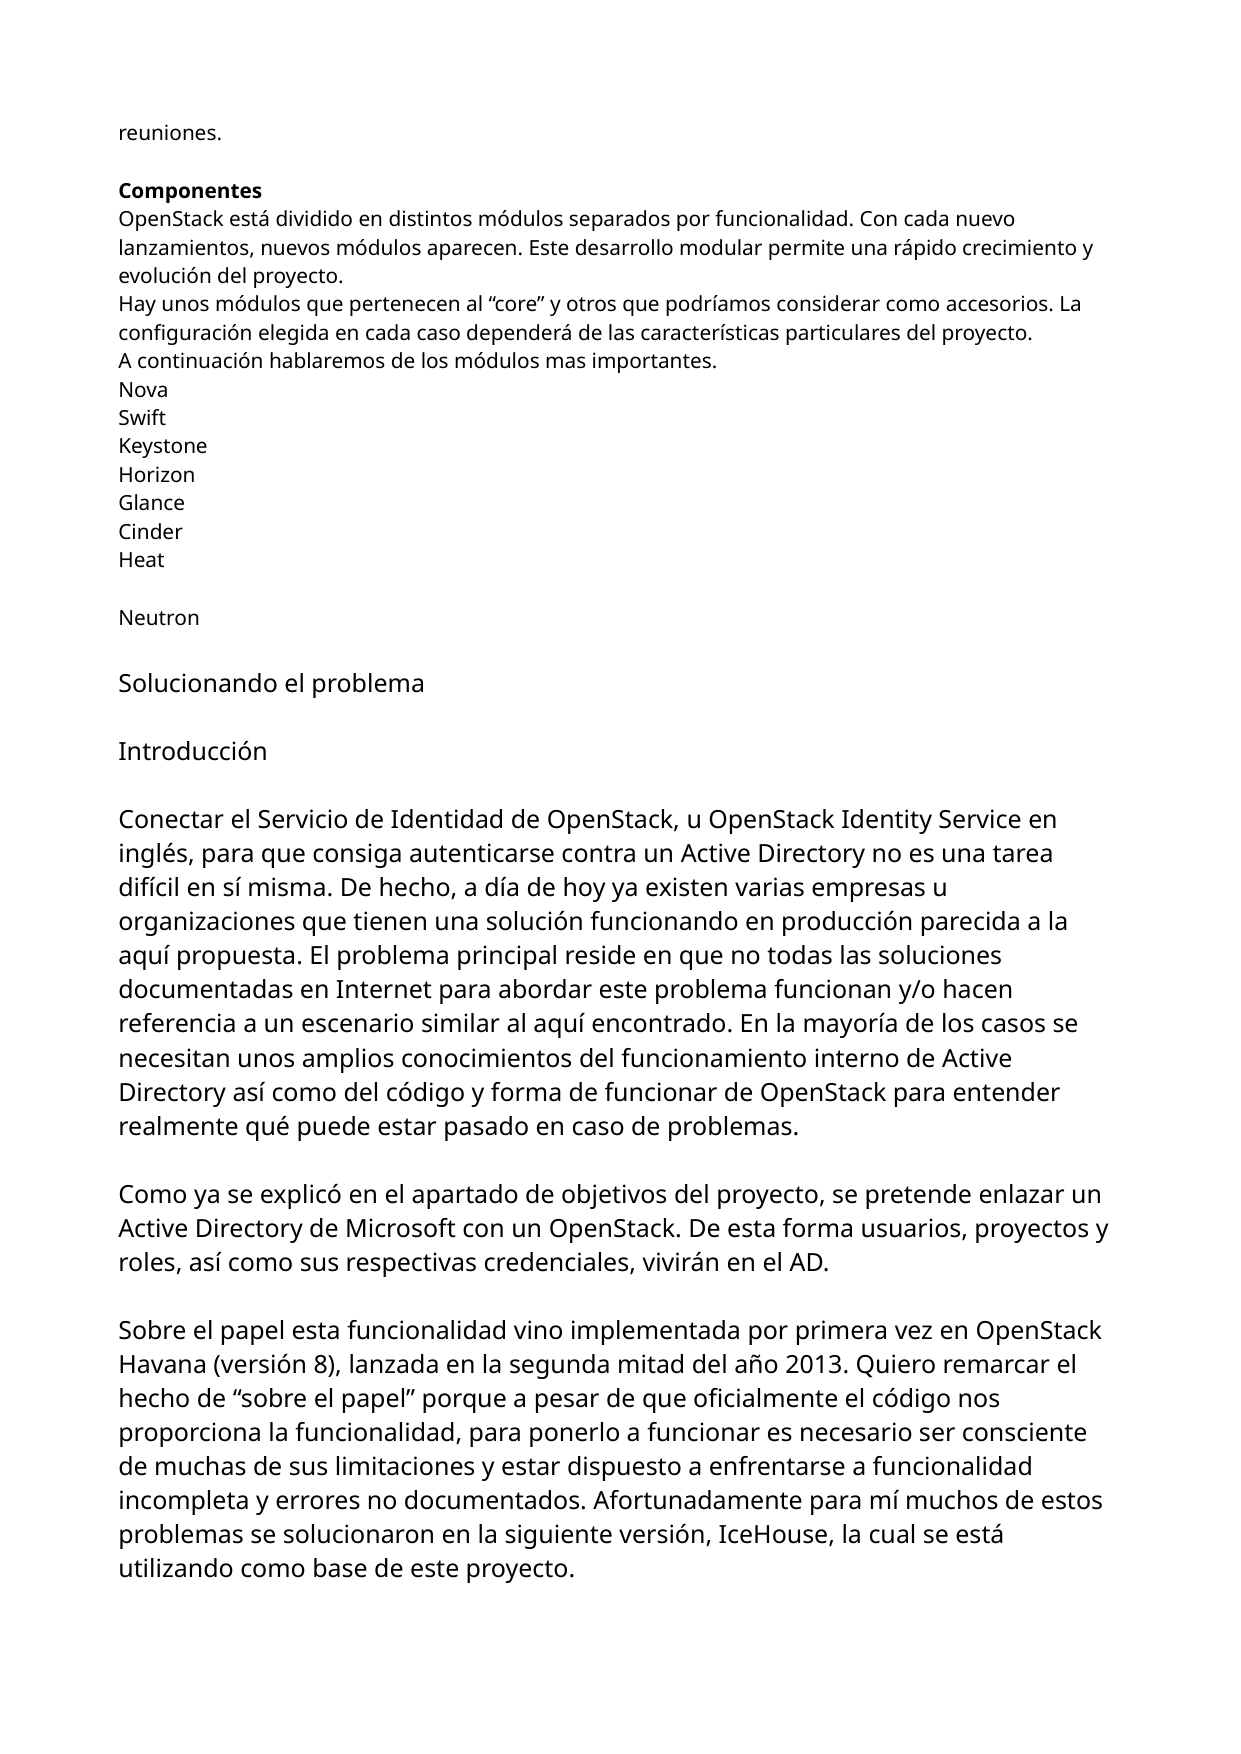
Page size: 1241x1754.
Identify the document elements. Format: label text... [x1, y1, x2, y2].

text Componentes [118, 176, 1122, 204]
text reuniones. [118, 118, 1122, 147]
text Heat [118, 545, 1122, 574]
text Neutron [118, 603, 1122, 631]
text Introducción [118, 734, 1122, 768]
text Como ya se explicó en el apartado de objetivos del proyecto, se pretende enlazar un Active Directory de Microsoft con un OpenStack. De esta forma usuarios, proyectos y roles, así como sus respectivas credenciales, vivirán en el AD. [118, 1176, 1122, 1279]
text Cinder [118, 517, 1122, 545]
text Conectar el Servicio de Identidad de OpenStack, u OpenStack Identity Service en inglés, para que consiga autenticarse contra un Active Directory no es una tarea difícil en sí misma. De hecho, a día de hoy ya existen varias empresas u organizaciones que tienen una solución funcionando en producción parecida a la aquí propuesta. El problema principal reside en que no todas las soluciones documentadas en Internet para abordar este problema funcionan y/o hacen referencia a un escenario similar al aquí encontrado. En la mayoría de los casos se necesitan unos amplios conocimientos del funcionamiento interno de Active Directory así como del código y forma de funcionar de OpenStack para entender realmente qué puede estar pasado en caso de problemas. [118, 802, 1122, 1142]
text Swift [118, 403, 1122, 432]
text Solucionando el problema [118, 666, 1122, 699]
text Keystone [118, 432, 1122, 460]
text A continuación hablaremos de los módulos mas importantes. [118, 346, 1122, 375]
text Sobre el papel esta funcionalidad vino implementada por primera vez en OpenStack Havana (versión 8), lanzada en la segunda mitad del año 2013. Quiero remarcar el hecho de “sobre el papel” porque a pesar de que oficialmente el código nos proporciona la funcionalidad, para ponerlo a funcionar es necesario ser consciente de muchas de sus limitaciones y estar dispuesto a enfrentarse a funcionalidad incompleta y errores no documentados. Afortunadamente para mí muchos de estos problemas se solucionaron en la siguiente versión, IceHouse, la cual se está utilizando como base de este proyecto. [118, 1313, 1122, 1585]
text Glance [118, 488, 1122, 517]
text Horizon [118, 460, 1122, 488]
text OpenStack está dividido en distintos módulos separados por funcionalidad. Con cada nuevo lanzamientos, nuevos módulos aparecen. Este desarrollo modular permite una rápido crecimiento y evolución del proyecto. [118, 204, 1122, 289]
text Nova [118, 375, 1122, 403]
text Hay unos módulos que pertenecen al “core” y otros que podríamos considerar como accesorios. La configuración elegida en cada caso dependerá de las características particulares del proyecto. [118, 289, 1122, 346]
